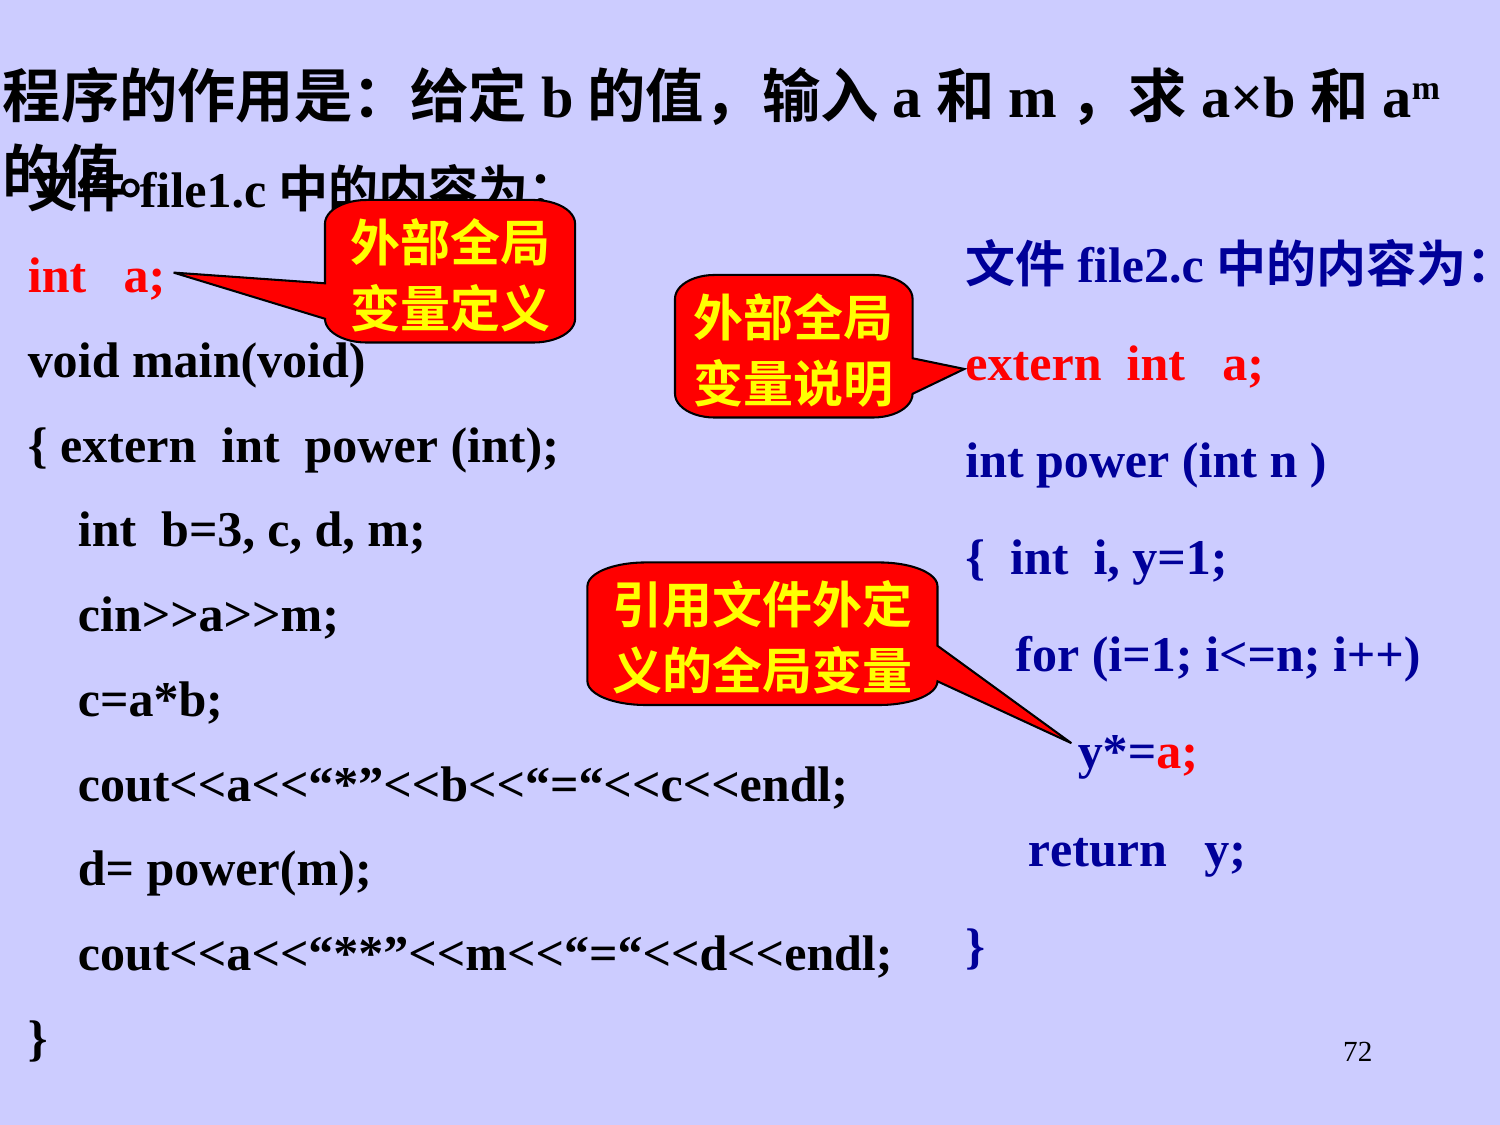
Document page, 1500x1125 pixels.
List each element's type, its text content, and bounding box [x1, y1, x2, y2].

text_box 文件file1.c中的内容为： int a; void main(void) { extern int power (int); int b=3, c, d, m; cin>>a>>m; c=a*b; cout<<a<<“*”<<b<<“=“<<c<<endl; d= power(m); cout<<a<<“**”<<m<<“=“<<d<<endl; } [24, 149, 900, 1068]
text_box [1074, 1025, 1388, 1101]
text_box 外部全局变量说明 [675, 274, 965, 418]
text_box 程序的作用是：给定b的值，输入a和m，求a×b和am的值。 [0, 49, 1500, 208]
text_box 外部全局变量定义 [173, 199, 576, 343]
text_box 引用文件外定义的全局变量 [587, 562, 1072, 744]
text_box 文件file2.c中的内容为： extern int a; int power (int n ) { int i, y=1; for (i=1; i<=n; i++) y*=a; return y; } [962, 224, 1476, 976]
